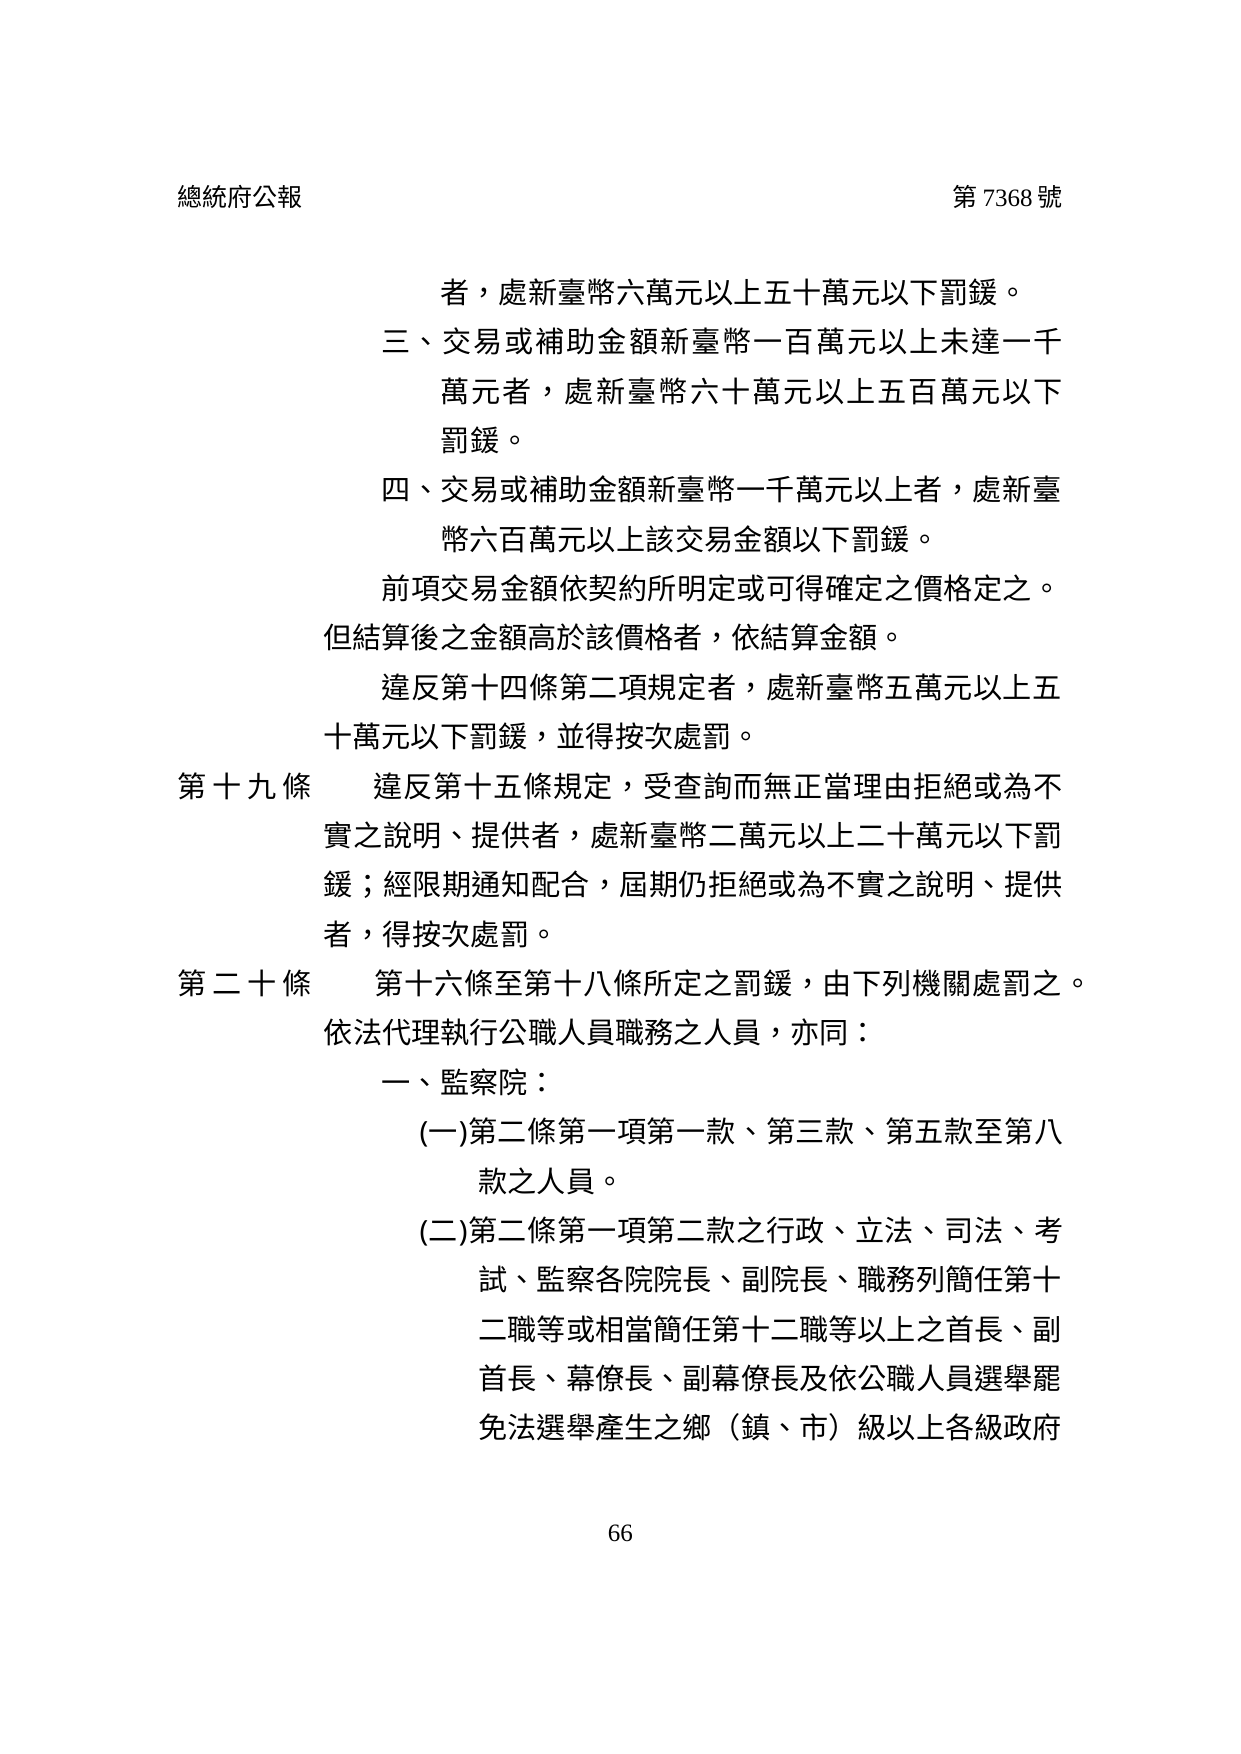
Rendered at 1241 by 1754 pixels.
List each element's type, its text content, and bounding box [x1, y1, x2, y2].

text (一)第二條第一項第一款、第三款、第五款至第八款之人員。 [419, 1103, 1063, 1202]
text 者，處新臺幣六萬元以上五十萬元以下罰鍰。 [381, 266, 1063, 313]
text (二)第二條第一項第二款之行政、立法、司法、考試、監察各院院長、副院長、職務列簡任第十二職等或相當簡任第十二職等以上之首長、副首長、幕僚長、副幕僚長及依公職人員選舉罷免法選舉產生之鄉（鎮、市）級以上各級政府 [419, 1202, 1063, 1449]
text 第十九條 違反第十五條規定，受查詢而無正當理由拒絕或為不實之說明、提供者，處新臺幣二萬元以上二十萬元以下罰鍰；經限期通知配合，屆期仍拒絕或為不實之說明、提供者，得按次處罰。 [177, 758, 1063, 955]
text 前項交易金額依契約所明定或可得確定之價格定之。但結算後之金額高於該價格者，依結算金額。 [323, 560, 1063, 659]
text 違反第十四條第二項規定者，處新臺幣五萬元以上五十萬元以下罰鍰，並得按次處罰。 [323, 659, 1063, 758]
text 三、交易或補助金額新臺幣一百萬元以上未達一千萬元者，處新臺幣六十萬元以上五百萬元以下罰鍰。 [381, 313, 1063, 461]
text 第二十條 第十六條至第十八條所定之罰鍰，由下列機關處罰之。依法代理執行公職人員職務之人員，亦同： [177, 955, 1063, 1054]
text 四、交易或補助金額新臺幣一千萬元以上者，處新臺幣六百萬元以上該交易金額以下罰鍰。 [381, 461, 1063, 560]
text 一、監察院： [381, 1054, 1063, 1103]
